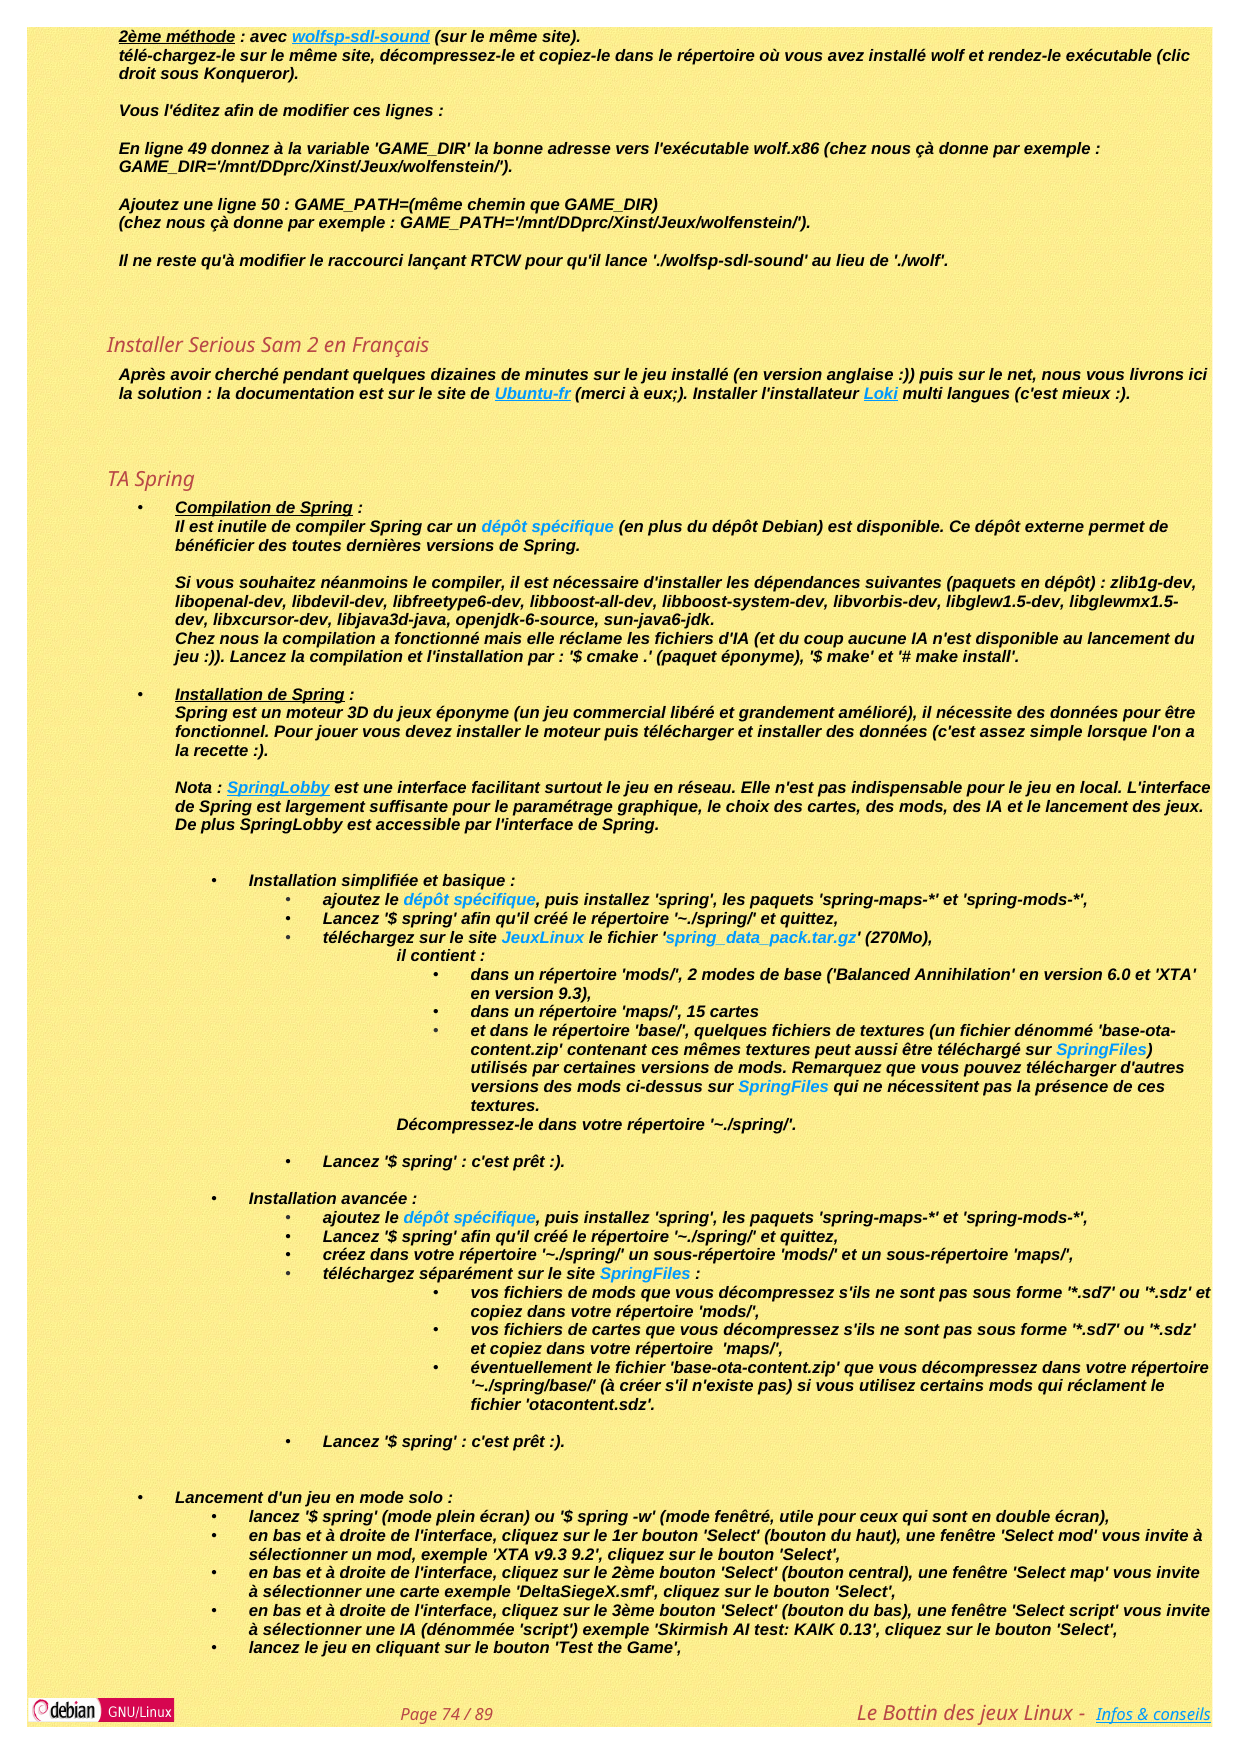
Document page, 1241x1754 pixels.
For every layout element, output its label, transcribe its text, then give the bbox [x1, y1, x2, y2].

text Il ne reste qu'à modifier le raccourci lançant RTCW pour qu'il lance './wolfsp-sdl-sound' au lieu de './wolf'. [118, 251, 1212, 269]
list en bas et à droite de l'interface, cliquez sur le 3ème bouton 'Select' (bouton du bas), une fenêtre 'Select script' vous invite à sélectionner une IA (dénommée 'script') exemple 'Skirmish AI test: KAIK 0.13', cliquez sur le bouton 'Select', [211, 1601, 1212, 1638]
text Vous l'éditez afin de modifier ces lignes : [118, 102, 1212, 120]
list vos fichiers de mods que vous décompressez s'ils ne sont pas sous forme '*.sd7' ou '*.sdz' et copiez dans votre répertoire 'mods/', [433, 1283, 1212, 1321]
text télé-chargez-le sur le même site, décompressez-le et copiez-le dans le répertoire où vous avez installé wolf et rendez-le exécutable (clic droit sous Konqueror). [118, 46, 1212, 83]
list téléchargez séparément sur le site SpringFiles : [285, 1264, 1212, 1283]
list Installation simplifiée et basique : [211, 872, 1212, 890]
text Après avoir cherché pendant quelques dizaines de minutes sur le jeu installé (en version anglaise :)) puis sur le net, nous vous livrons ici la solution : la documentation est sur le site de Ubuntu-fr (merci à eux;). Installer l'installateur Loki multi langues (c'est mieux :). [118, 365, 1212, 403]
text En ligne 49 donnez à la variable 'GAME_DIR' la bonne adresse vers l'exécutable wolf.x86 (chez nous çà donne par exemple : GAME_DIR='/mnt/DDprc/Xinst/Jeux/wolfenstein/'). [118, 139, 1212, 176]
picture [27, 27, 1213, 1727]
list Lancez '$ spring' afin qu'il créé le répertoire '~./spring/' et quittez, [285, 909, 1212, 928]
list lancez le jeu en cliquant sur le bouton 'Test the Game', [211, 1638, 1212, 1657]
list créez dans votre répertoire '~./spring/' un sous-répertoire 'mods/' et un sous-répertoire 'maps/', [285, 1246, 1212, 1264]
subtitle TA Spring [107, 464, 1212, 492]
list Il est inutile de compiler Spring car un dépôt spécifique (en plus du dépôt Debian) est disponible. Ce dépôt externe permet de bénéficier des toutes dernières versions de Spring. [137, 517, 1212, 554]
text 2ème méthode : avec wolfsp-sdl-sound (sur le même site). [118, 27, 1212, 46]
list Nota : SpringLobby est une interface facilitant surtout le jeu en réseau. Elle n'est pas indispensable pour le jeu en local. L'interface de Spring est largement suffisante pour le paramétrage graphique, le choix des cartes, des mods, des IA et le lancement des jeux. De plus SpringLobby est accessible par l'interface de Spring. [137, 778, 1212, 834]
list Lancement d'un jeu en mode solo : [137, 1489, 1212, 1507]
list vos fichiers de cartes que vous décompressez s'ils ne sont pas sous forme '*.sd7' ou '*.sdz' et copiez dans votre répertoire 'maps/', [433, 1321, 1212, 1358]
list Chez nous la compilation a fonctionné mais elle réclame les fichiers d'IA (et du coup aucune IA n'est disponible au lancement du jeu :)). Lancez la compilation et l'installation par : '$ cmake .' (paquet éponyme), '$ make' et '# make install'. [137, 629, 1212, 666]
list et dans le répertoire 'base/', quelques fichiers de textures (un fichier dénommé 'base-ota-content.zip' contenant ces mêmes textures peut aussi être téléchargé sur SpringFiles) utilisés par certaines versions de mods. Remarquez que vous pouvez télécharger d'autres versions des mods ci-dessus sur SpringFiles qui ne nécessitent pas la présence de ces textures. [433, 1021, 1212, 1115]
list ajoutez le dépôt spécifique, puis installez 'spring', les paquets 'spring-maps-*' et 'spring-mods-*', [285, 1208, 1212, 1227]
text Décompressez-le dans votre répertoire '~./spring/'. [396, 1115, 1212, 1133]
list Lancez '$ spring' : c'est prêt :). [285, 1152, 1212, 1171]
list en bas et à droite de l'interface, cliquez sur le 1er bouton 'Select' (bouton du haut), une fenêtre 'Select mod' vous invite à sélectionner un mod, exemple 'XTA v9.3 9.2', cliquez sur le bouton 'Select', [211, 1526, 1212, 1564]
list Spring est un moteur 3D du jeux éponyme (un jeu commercial libéré et grandement amélioré), il nécessite des données pour être fonctionnel. Pour jouer vous devez installer le moteur puis télécharger et installer des données (c'est assez simple lorsque l'on a la recette :). [137, 704, 1212, 760]
list Si vous souhaitez néanmoins le compiler, il est nécessaire d'installer les dépendances suivantes (paquets en dépôt) : zlib1g-dev, libopenal-dev, libdevil-dev, libfreetype6-dev, libboost-all-dev, libboost-system-dev, libvorbis-dev, libglew1.5-dev, libglewmx1.5-dev, libxcursor-dev, libjava3d-java, openjdk-6-source, sun-java6-jdk. [137, 573, 1212, 629]
list lancez '$ spring' (mode plein écran) ou '$ spring -w' (mode fenêtré, utile pour ceux qui sont en double écran), [211, 1507, 1212, 1526]
text Ajoutez une ligne 50 : GAME_PATH=(même chemin que GAME_DIR) [118, 195, 1212, 214]
list Lancez '$ spring' afin qu'il créé le répertoire '~./spring/' et quittez, [285, 1227, 1212, 1246]
list dans un répertoire 'mods/', 2 modes de base ('Balanced Annihilation' en version 6.0 et 'XTA' en version 9.3), [433, 965, 1212, 1003]
list téléchargez sur le site JeuxLinux le fichier 'spring_data_pack.tar.gz' (270Mo), [285, 928, 1212, 947]
list Compilation de Spring : [137, 498, 1212, 517]
list Installation avancée : [211, 1189, 1212, 1208]
list il contient : [359, 947, 1212, 965]
list dans un répertoire 'maps/', 15 cartes [433, 1003, 1212, 1021]
subtitle Installer Serious Sam 2 en Français [107, 331, 1212, 359]
list Installation de Spring : [137, 685, 1212, 704]
list ajoutez le dépôt spécifique, puis installez 'spring', les paquets 'spring-maps-*' et 'spring-mods-*', [285, 890, 1212, 909]
text (chez nous çà donne par exemple : GAME_PATH='/mnt/DDprc/Xinst/Jeux/wolfenstein/'). [118, 214, 1212, 232]
list Lancez '$ spring' : c'est prêt :). [285, 1433, 1212, 1451]
list en bas et à droite de l'interface, cliquez sur le 2ème bouton 'Select' (bouton central), une fenêtre 'Select map' vous invite à sélectionner une carte exemple 'DeltaSiegeX.smf', cliquez sur le bouton 'Select', [211, 1564, 1212, 1601]
list éventuellement le fichier 'base-ota-content.zip' que vous décompressez dans votre répertoire '~./spring/base/' (à créer s'il n'existe pas) si vous utilisez certains mods qui réclament le fichier 'otacontent.sdz'. [433, 1358, 1212, 1414]
